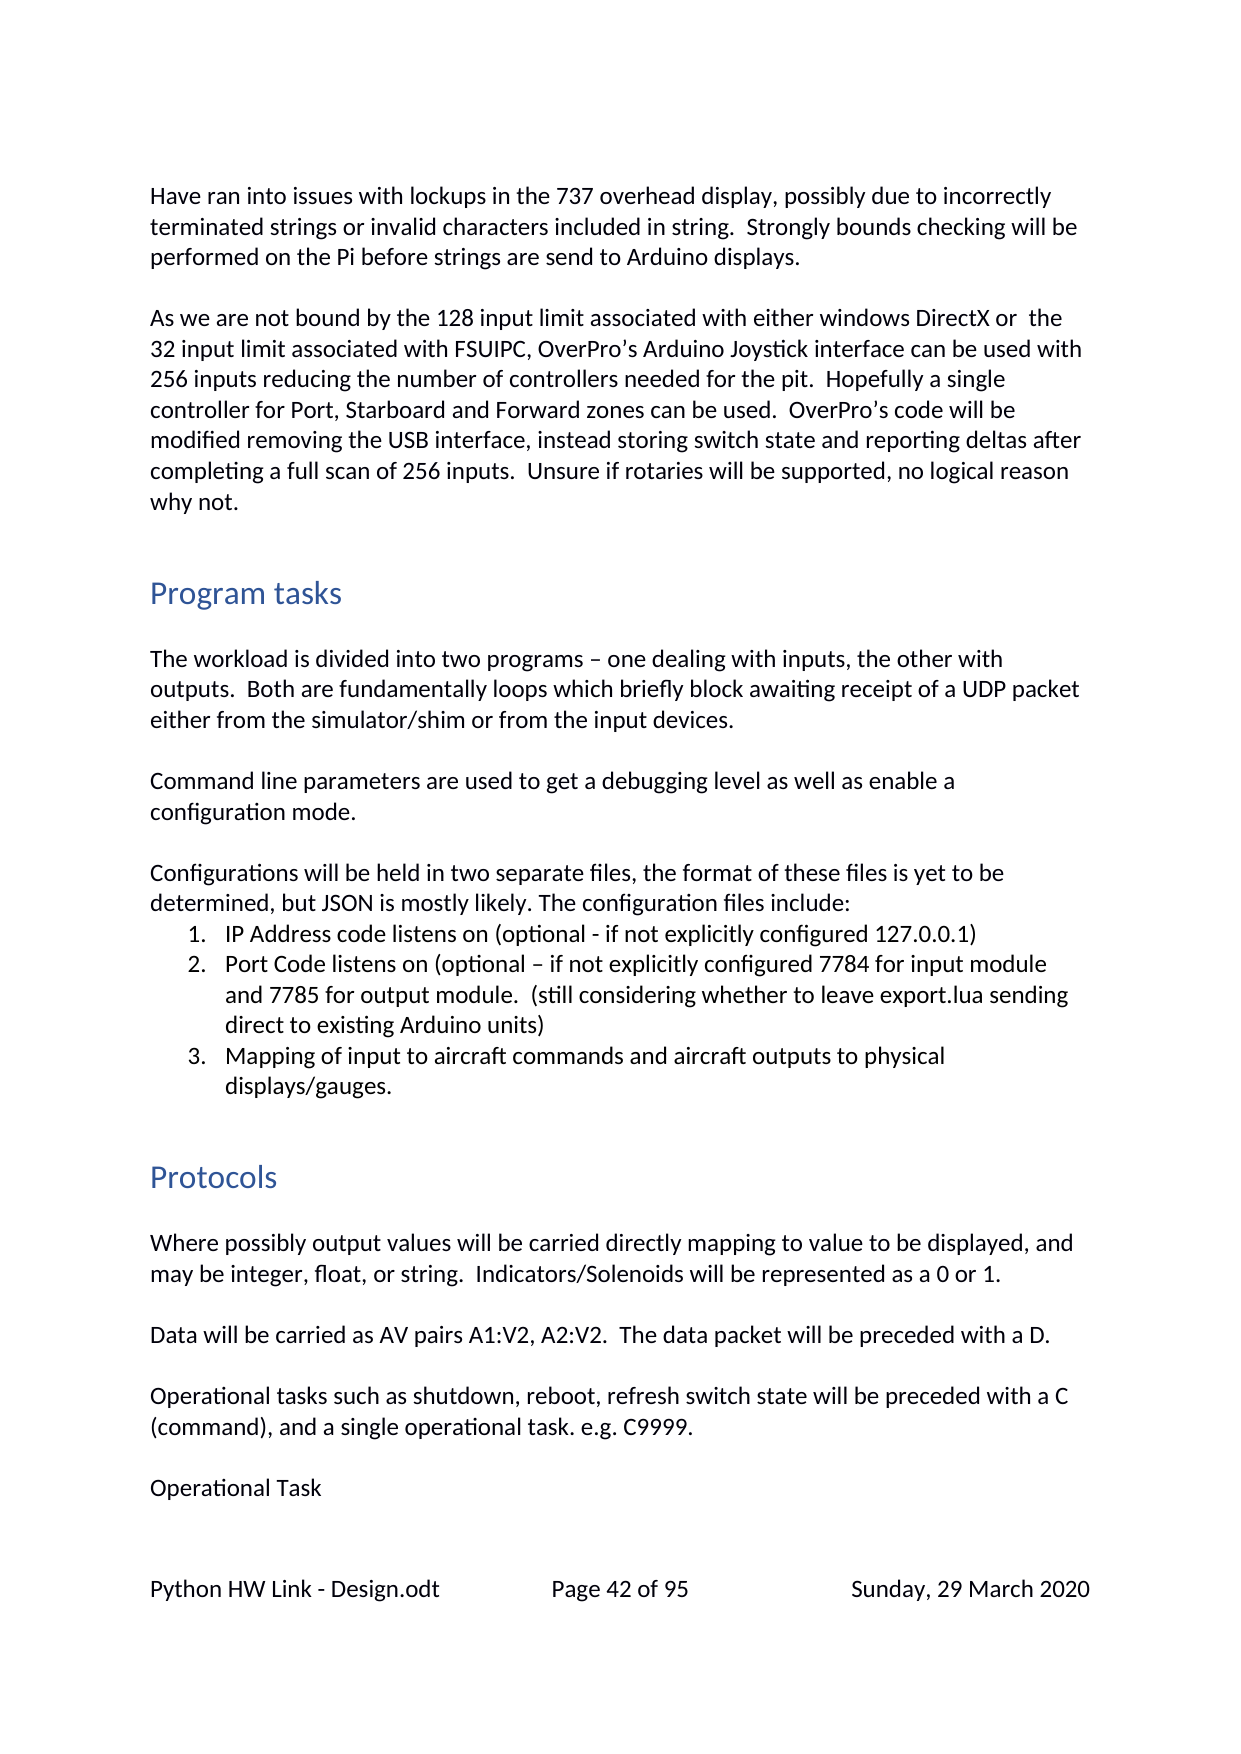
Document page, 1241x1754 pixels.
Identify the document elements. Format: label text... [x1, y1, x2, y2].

text As we are not bound by the 128 input limit associated with either windows DirectX or the 32 input limit associated with FSUIPC, OverPro’s Arduino Joystick interface can be used with 256 inputs reducing the number of controllers needed for the pit. Hopefully a single controller for Port, Starboard and Forward zones can be used. OverPro’s code will be modified removing the USB interface, instead storing switch state and reporting deltas after completing a full scan of 256 inputs. Unsure if rotaries will be supported, no logical reason why not. [150, 303, 1090, 516]
list Mapping of input to aircraft commands and aircraft outputs to physical displays/gauges. [187, 1040, 1090, 1101]
text Command line parameters are used to get a debugging level as well as enable a configuration mode. [150, 765, 1090, 826]
text Where possibly output values will be carried directly mapping to value to be displayed, and may be integer, float, or string. Indicators/Solenoids will be represented as a 0 or 1. [150, 1228, 1090, 1289]
text The workload is divided into two programs – one dealing with inputs, the other with outputs. Both are fundamentally loops which briefly block awaiting receipt of a UDP packet either from the simulator/shim or from the input devices. [150, 643, 1090, 734]
list IP Address code listens on (optional - if not explicitly configured 127.0.0.1) [187, 918, 1090, 948]
text Data will be carried as AV pairs A1:V2, A2:V2. The data packet will be preceded with a D. [150, 1319, 1090, 1350]
text Operational Task [150, 1472, 1090, 1502]
subtitle Program tasks [150, 572, 1090, 612]
text Have ran into issues with lockups in the 737 overhead display, possibly due to incorrectly terminated strings or invalid characters included in string. Strongly bounds checking will be performed on the Pi before strings are send to Arduino displays. [150, 181, 1090, 272]
text Operational tasks such as shutdown, reboot, refresh switch state will be preceded with a C (command), and a single operational task. e.g. C9999. [150, 1380, 1090, 1441]
text Configurations will be held in two separate files, the format of these files is yet to be determined, but JSON is mostly likely. The configuration files include: [150, 857, 1090, 918]
subtitle Protocols [150, 1156, 1090, 1197]
list Port Code listens on (optional – if not explicitly configured 7784 for input module and 7785 for output module. (still considering whether to leave export.lua sending direct to existing Arduino units) [187, 948, 1090, 1040]
